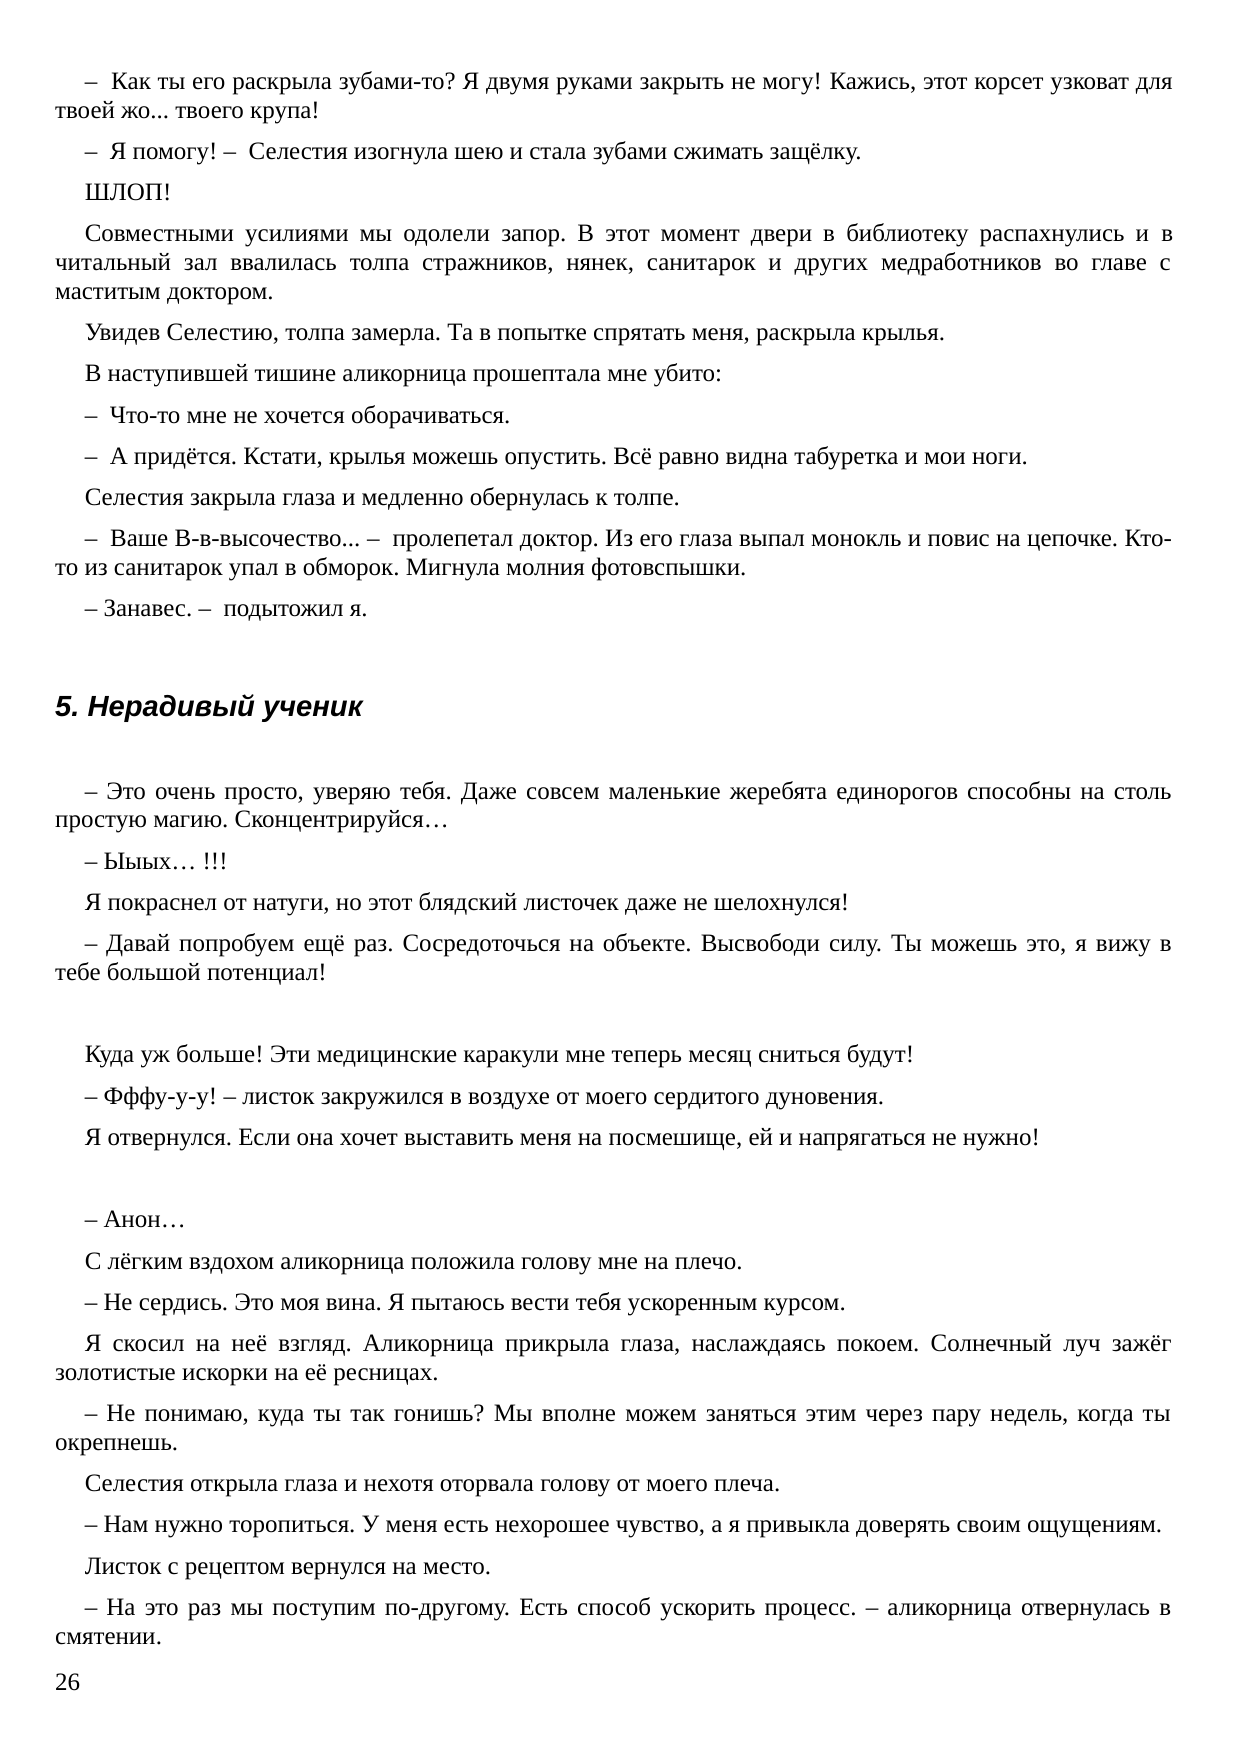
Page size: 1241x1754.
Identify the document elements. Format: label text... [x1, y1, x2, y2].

text – Не сердись. Это моя вина. Я пытаюсь вести тебя ускоренным курсом. [55, 1287, 1173, 1316]
text В наступившей тишине аликорница прошептала мне убито: [55, 358, 1173, 387]
text Я скосил на неё взгляд. Аликорница прикрыла глаза, наслаждаясь покоем. Солнечный луч зажёг золотистые искорки на её ресницах. [55, 1328, 1173, 1386]
text Листок с рецептом вернулся на место. [55, 1551, 1173, 1579]
subtitle 5. Нерадивый ученик [55, 688, 1173, 722]
text – А придётся. Кстати, крылья можешь опустить. Всё равно видна табуретка и мои ноги. [55, 441, 1173, 470]
text – Ыыых… !!! [55, 846, 1173, 874]
text ШЛОП! [55, 177, 1173, 206]
text – Что-то мне не хочется оборачиваться. [55, 400, 1173, 428]
text – На это раз мы поступим по-другому. Есть способ ускорить процесс. – аликорница отвернулась в смятении. [55, 1592, 1173, 1649]
text – Фффу-у-у! – листок закружился в воздухе от моего сердитого дуновения. [55, 1081, 1173, 1109]
text Я отвернулся. Если она хочет выставить меня на посмешище, ей и напрягаться не нужно! [55, 1122, 1173, 1151]
text Увидев Селестию, толпа замерла. Та в попытке спрятать меня, раскрыла крылья. [55, 317, 1173, 346]
text С лёгким вздохом аликорница положила голову мне на плечо. [55, 1246, 1173, 1274]
text Я покраснел от натуги, но этот блядский листочек даже не шелохнулся! [55, 887, 1173, 916]
text Селестия открыла глаза и нехотя оторвала голову от моего плеча. [55, 1468, 1173, 1497]
text – Как ты его раскрыла зубами-то? Я двумя руками закрыть не могу! Кажись, этот корсет узковат для твоей жо... твоего крупа! [55, 66, 1173, 123]
text Куда уж больше! Эти медицинские каракули мне теперь месяц сниться будут! [55, 1039, 1173, 1068]
text Селестия закрыла глаза и медленно обернулась к толпе. [55, 482, 1173, 511]
text – Я помогу! – Селестия изогнула шею и стала зубами сжимать защёлку. [55, 136, 1173, 165]
text – Занавес. – подытожил я. [55, 593, 1173, 622]
text Совместными усилиями мы одолели запор. В этот момент двери в библиотеку распахнулись и в читальный зал ввалилась толпа стражников, нянек, санитарок и других медработников во главе с маститым доктором. [55, 218, 1173, 305]
text – Нам нужно торопиться. У меня есть нехорошее чувство, а я привыкла доверять своим ощущениям. [55, 1509, 1173, 1538]
text – Ваше В-в-высочество... – пролепетал доктор. Из его глаза выпал монокль и повис на цепочке. Кто-то из санитарок упал в обморок. Мигнула молния фотовспышки. [55, 523, 1173, 581]
text – Не понимаю, куда ты так гонишь? Мы вполне можем заняться этим через пару недель, когда ты окрепнешь. [55, 1398, 1173, 1456]
text – Это очень просто, уверяю тебя. Даже совсем маленькие жеребята единорогов способны на столь простую магию. Сконцентрируйся… [55, 776, 1173, 833]
text – Анон… [55, 1204, 1173, 1233]
text – Давай попробуем ещё раз. Сосредоточься на объекте. Высвободи силу. Ты можешь это, я вижу в тебе большой потенциал! [55, 928, 1173, 986]
